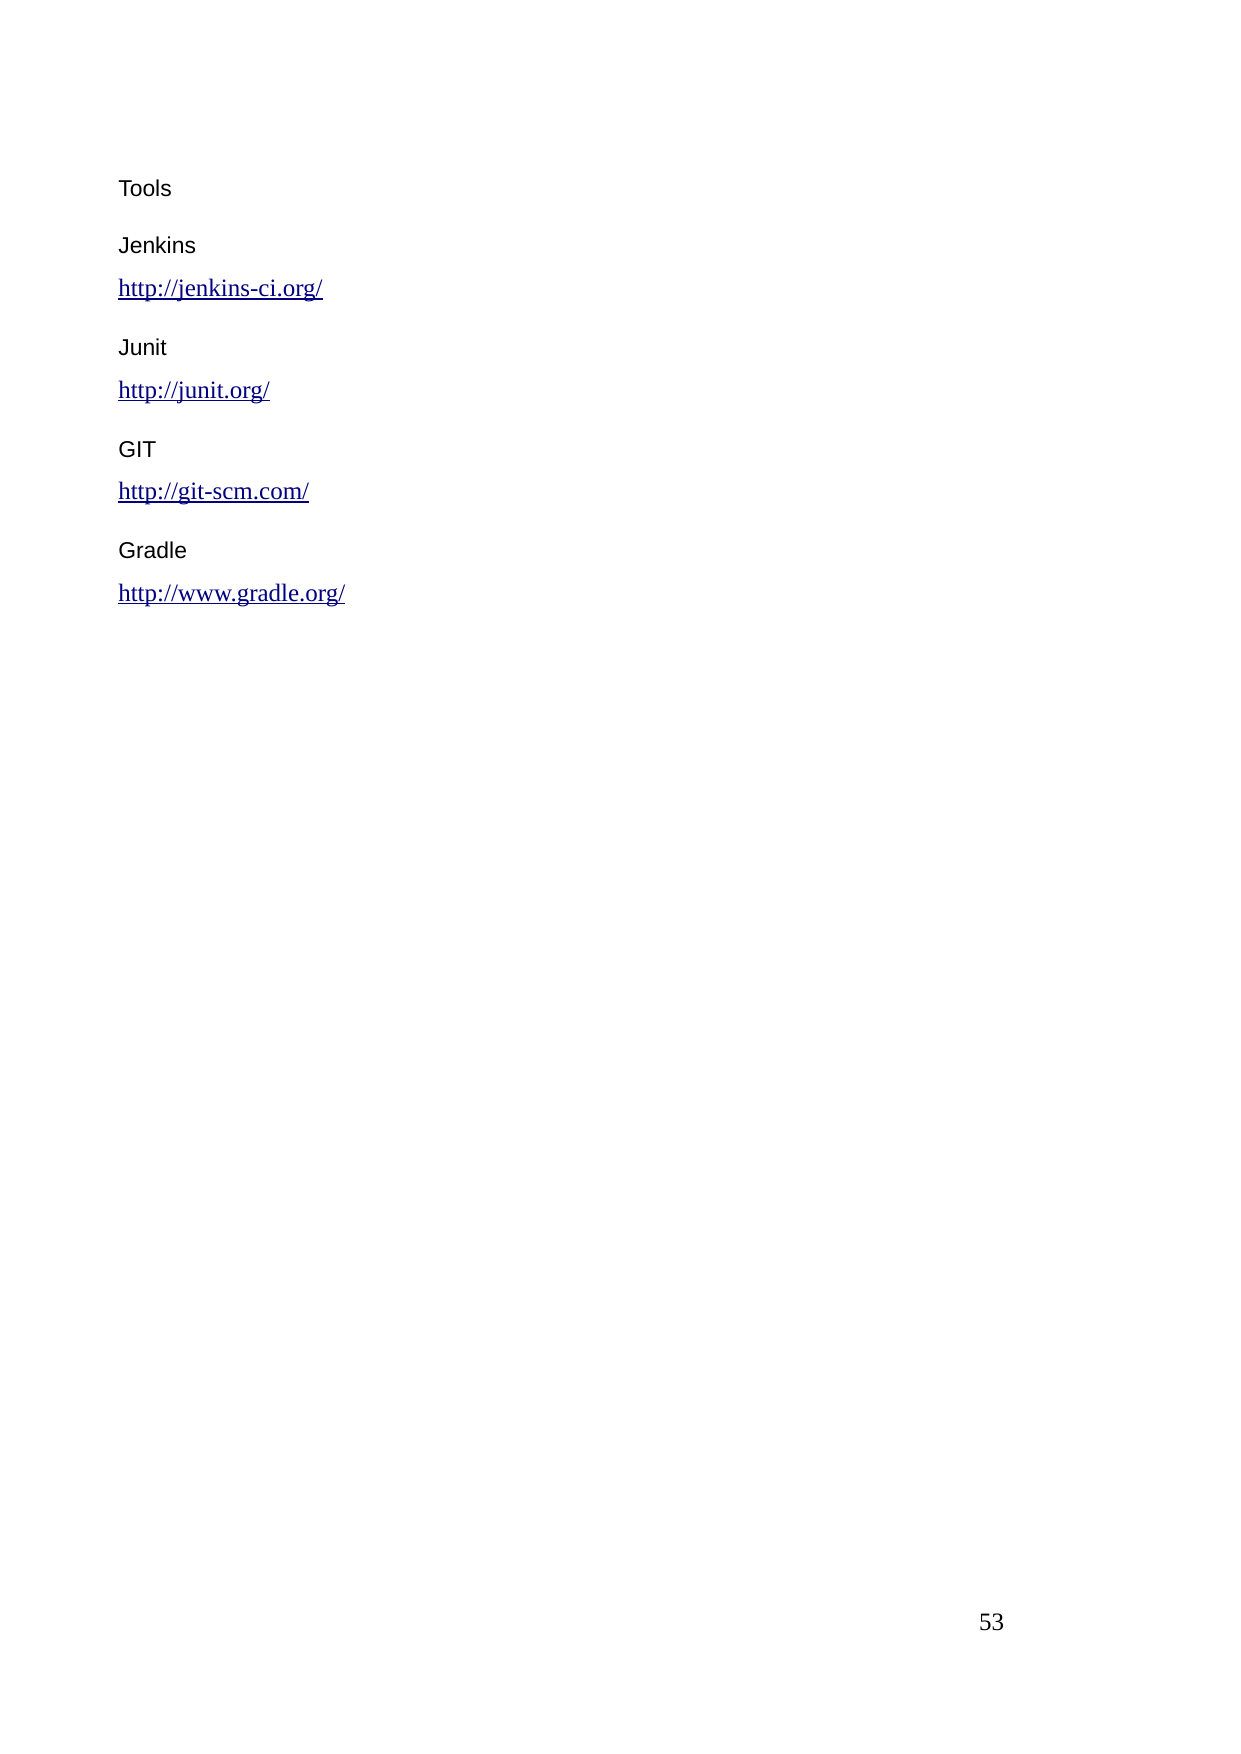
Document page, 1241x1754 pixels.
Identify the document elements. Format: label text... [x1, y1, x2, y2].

text Jenkins http://jenkins-ci.org/ [118, 232, 1004, 302]
text Junit http://junit.org/ [118, 334, 1004, 403]
text Gradle http://www.gradle.org/ [118, 537, 1004, 607]
text GIT http://git-scm.com/ [118, 436, 1004, 505]
text Tools [118, 175, 1004, 202]
